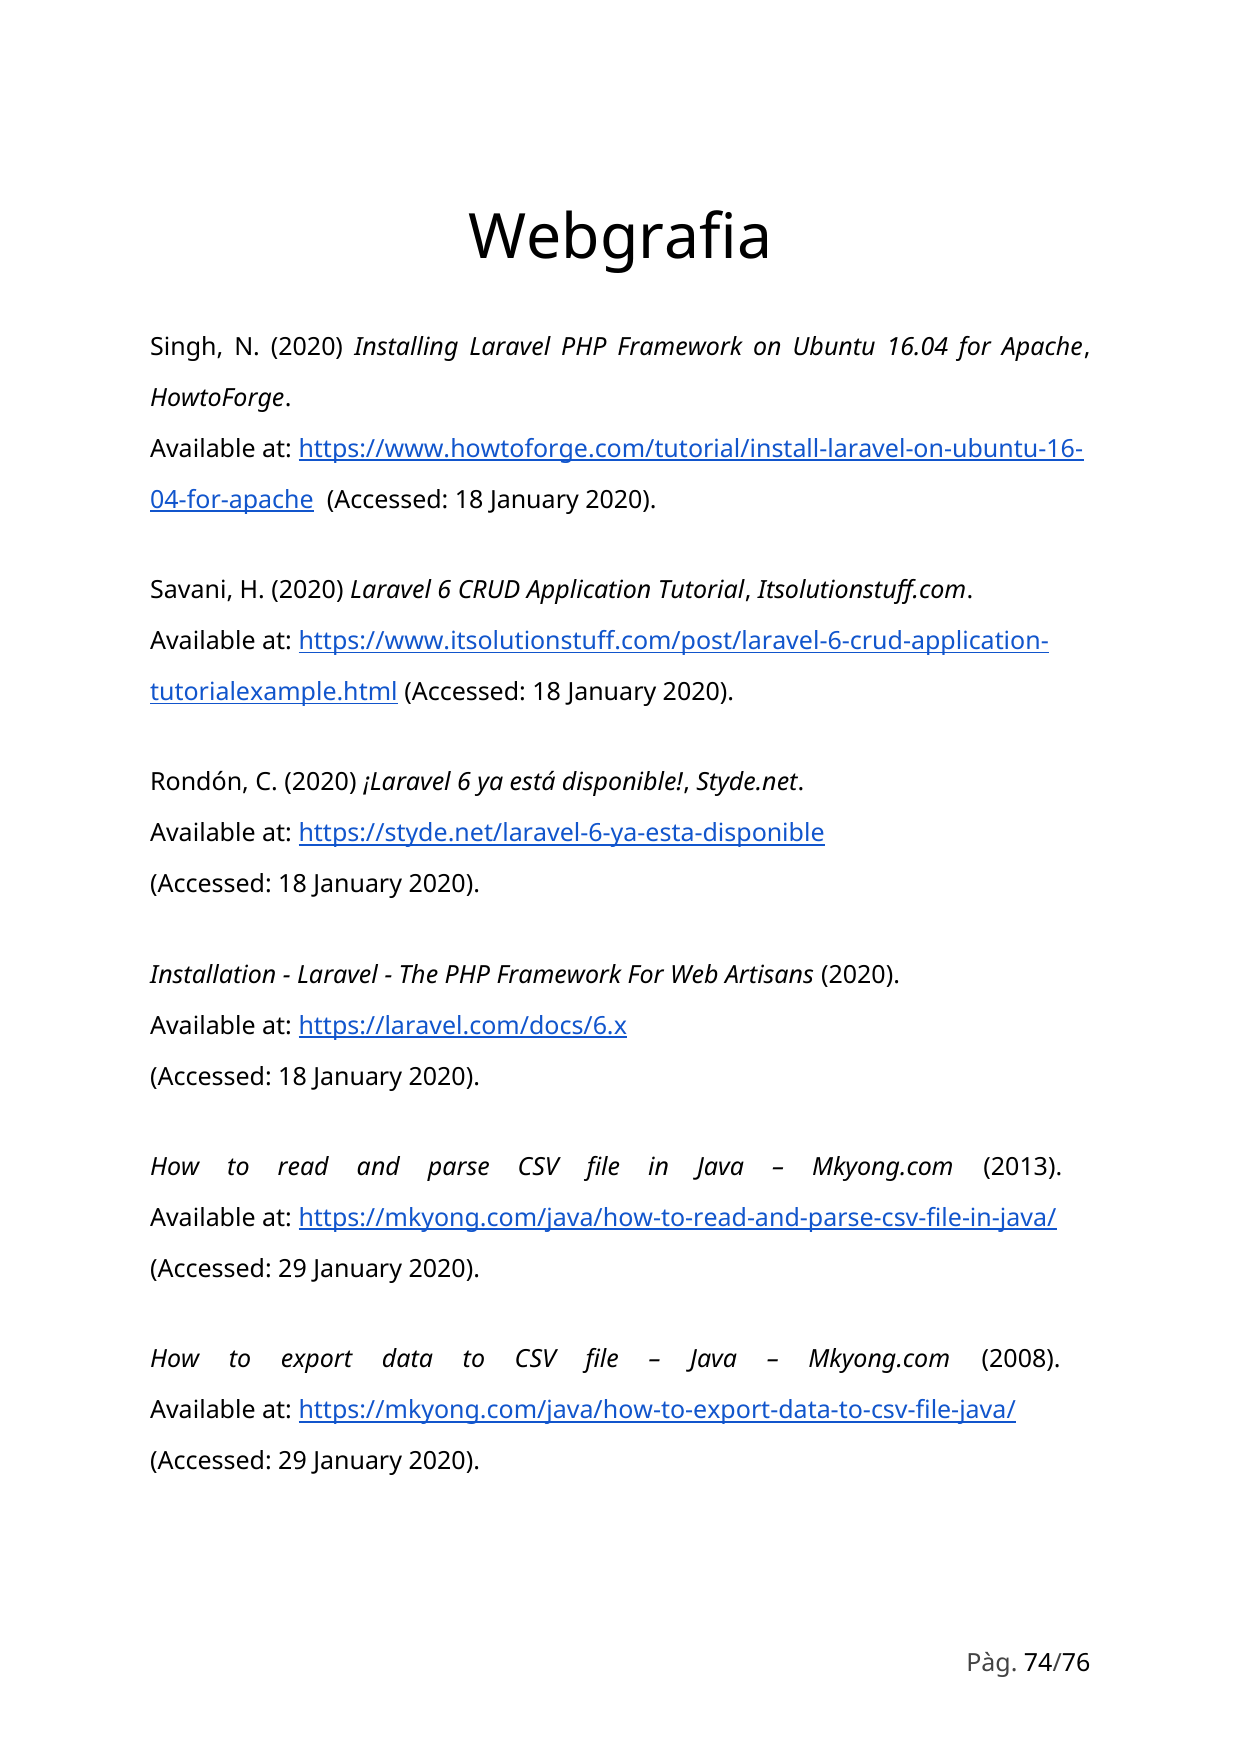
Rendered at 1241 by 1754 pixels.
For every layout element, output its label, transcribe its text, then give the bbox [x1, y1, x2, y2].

text Available at: https://www.itsolutionstuff.com/post/laravel-6-crud-application-tutorialexample.html (Accessed: 18 January 2020). [150, 623, 1090, 708]
text Rondón, C. (2020) ¡Laravel 6 ya está disponible!, Styde.net. [150, 764, 1090, 798]
text (Accessed: 18 January 2020). [150, 1058, 1090, 1092]
text Available at: https://www.howtoforge.com/tutorial/install-laravel-on-ubuntu-16-04-for-apache (Accessed: 18 January 2020). [150, 431, 1090, 516]
subtitle Webgrafia [150, 192, 1090, 277]
text Savani, H. (2020) Laravel 6 CRUD Application Tutorial, Itsolutionstuff.com. [150, 572, 1090, 606]
text Available at: https://styde.net/laravel-6-ya-esta-disponible [150, 815, 1090, 849]
text Singh, N. (2020) Installing Laravel PHP Framework on Ubuntu 16.04 for Apache, HowtoForge. [150, 328, 1090, 413]
text Available at: https://laravel.com/docs/6.x [150, 1007, 1090, 1041]
text Installation - Laravel - The PHP Framework For Web Artisans (2020). [150, 956, 1090, 990]
text How to export data to CSV file – Java – Mkyong.com (2008). Available at: https://mkyong.com/java/how-to-export-data-to-csv-file-java/ [150, 1341, 1090, 1426]
text (Accessed: 18 January 2020). [150, 866, 1090, 900]
text How to read and parse CSV file in Java – Mkyong.com (2013). Available at: https://mkyong.com/java/how-to-read-and-parse-csv-file-in-java/ [150, 1149, 1090, 1234]
text (Accessed: 29 January 2020). [150, 1443, 1090, 1477]
text (Accessed: 29 January 2020). [150, 1251, 1090, 1285]
